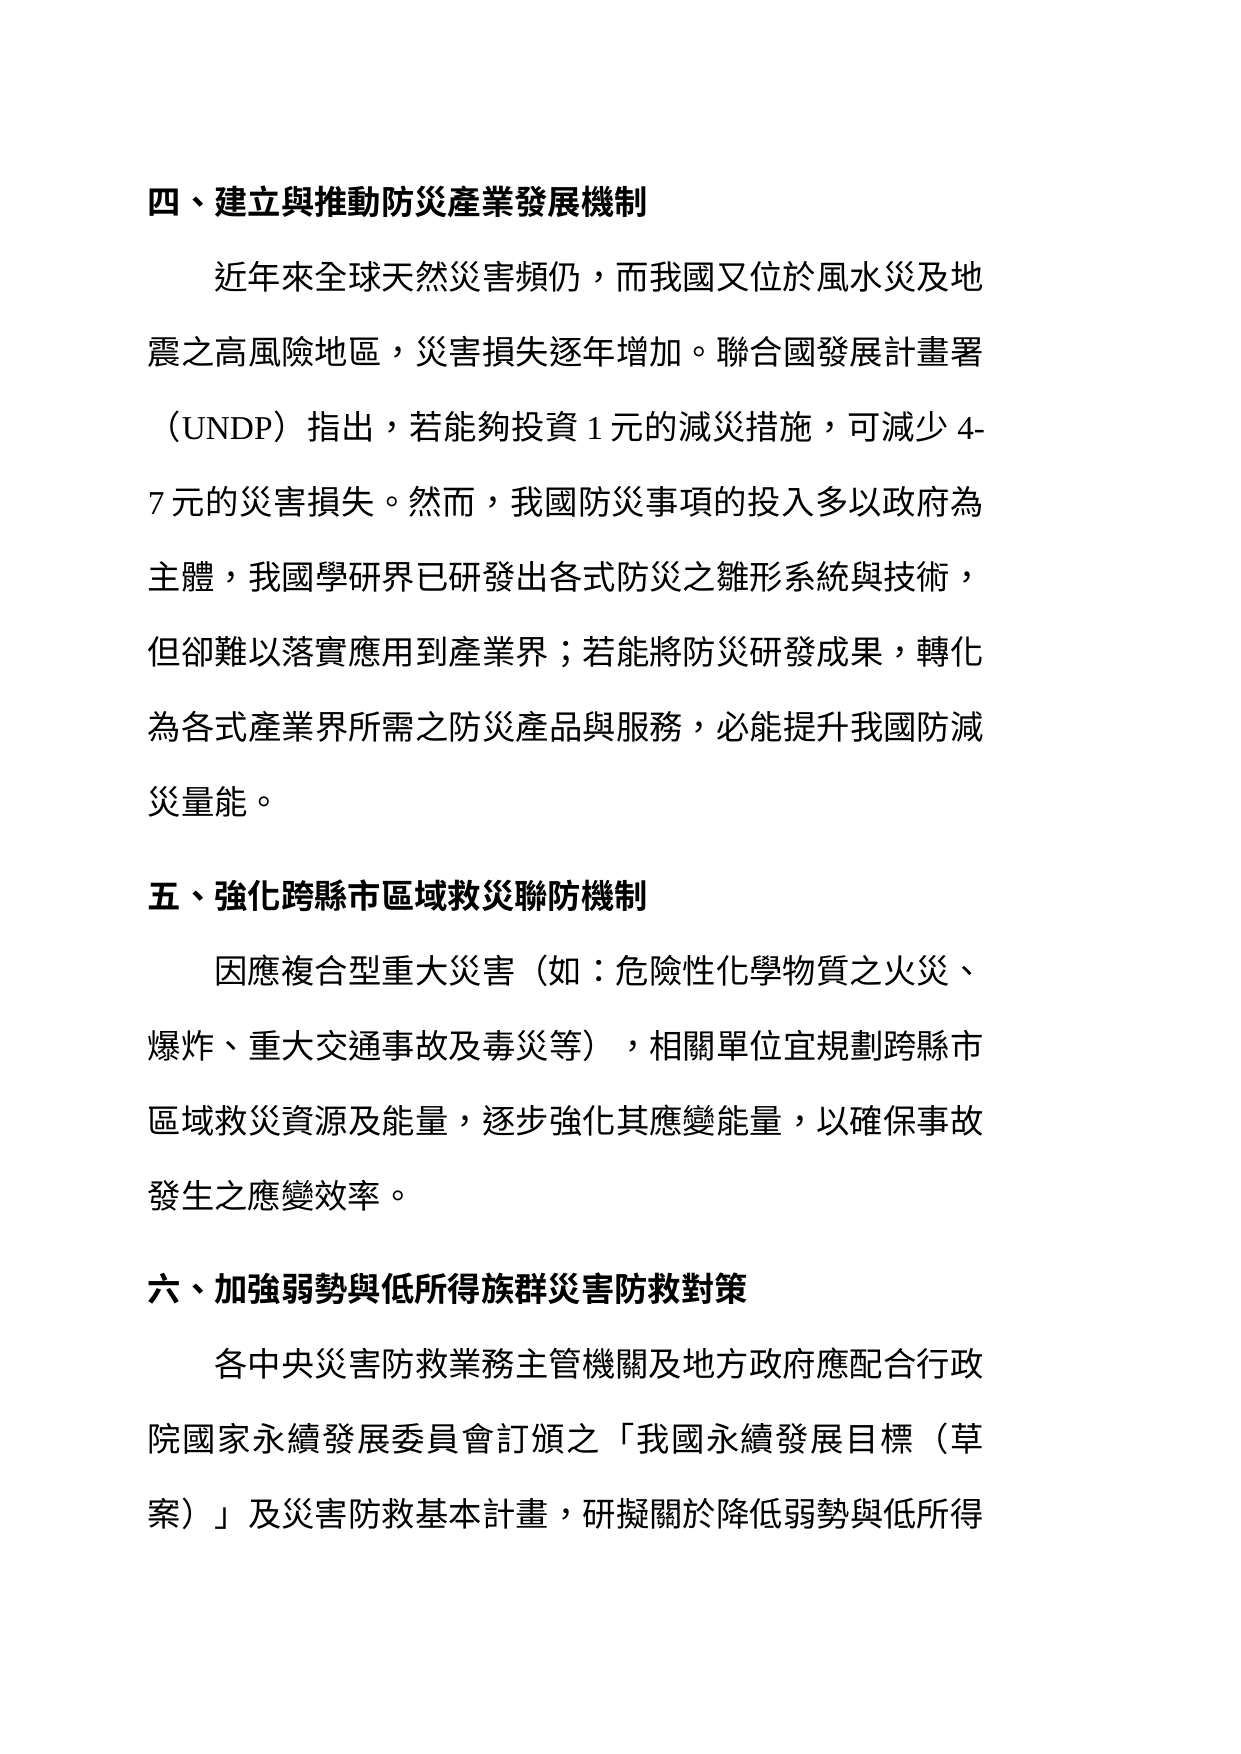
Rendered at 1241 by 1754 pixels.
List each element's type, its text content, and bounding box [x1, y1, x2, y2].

subtitle 四、建立與推動防災產業發展機制 [148, 162, 985, 237]
text 近年來全球天然災害頻仍，而我國又位於風水災及地震之高風險地區，災害損失逐年增加。聯合國發展計畫署（UNDP）指出，若能夠投資1元的減災措施，可減少4-7元的災害損失。然而，我國防災事項的投入多以政府為主體，我國學研界已研發出各式防災之雛形系統與技術，但卻難以落實應用到產業界；若能將防災研發成果，轉化為各式產業界所需之防災產品與服務，必能提升我國防減災量能。 [148, 237, 985, 837]
subtitle 五、強化跨縣市區域救災聯防機制 [148, 856, 985, 931]
text 各中央災害防救業務主管機關及地方政府應配合行政院國家永續發展委員會訂頒之「我國永續發展目標（草案）」及災害防救基本計畫，研擬關於降低弱勢與低所得 [148, 1325, 985, 1550]
text 因應複合型重大災害（如：危險性化學物質之火災、爆炸、重大交通事故及毒災等），相關單位宜規劃跨縣市區域救災資源及能量，逐步強化其應變能量，以確保事故發生之應變效率。 [148, 931, 985, 1231]
subtitle 六、加強弱勢與低所得族群災害防救對策 [148, 1250, 985, 1325]
